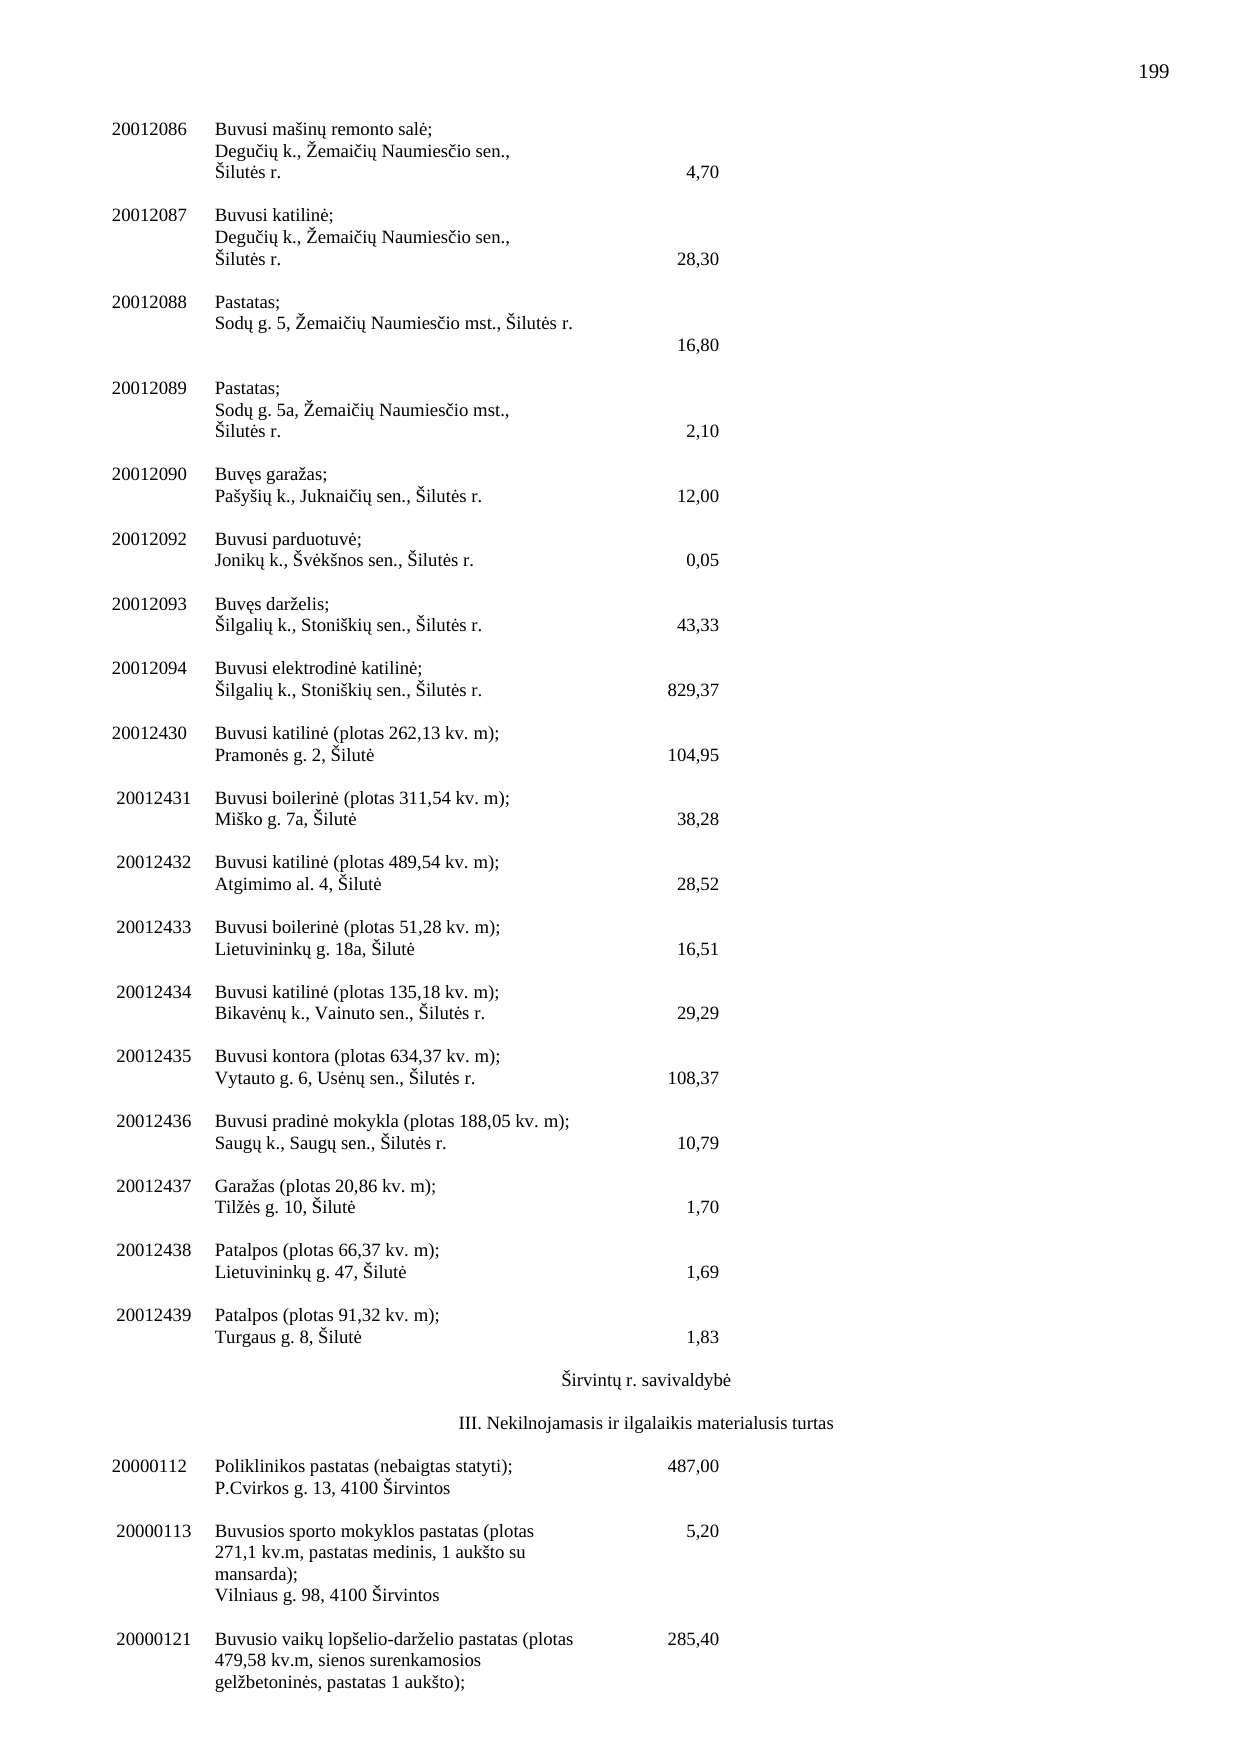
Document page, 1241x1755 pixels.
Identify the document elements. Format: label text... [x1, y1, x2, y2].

table_cell [853, 1628, 971, 1692]
table_cell Buvusi boilerinė (plotas 311,54 kv. m); Miško g. 7a, Šilutė [203, 787, 587, 851]
table_cell [1104, 1628, 1192, 1692]
table_cell [735, 118, 853, 204]
table_cell Buvęs garažas; Pašyšių k., Juknaičių sen., Šilutės r. [203, 463, 587, 528]
table_cell [735, 593, 853, 657]
table_cell [735, 463, 853, 528]
table_cell [853, 657, 974, 722]
table_cell 10,79 [587, 1110, 735, 1175]
table_cell [735, 1045, 853, 1110]
table_cell 5,20 [587, 1520, 735, 1627]
table_cell Patalpos (plotas 91,32 kv. m); Turgaus g. 8, Šilutė [203, 1304, 587, 1369]
table_cell [853, 528, 974, 592]
table_cell [1104, 118, 1192, 204]
table_cell 829,37 [587, 657, 735, 722]
table_cell [853, 1110, 974, 1175]
table_cell [853, 377, 974, 463]
table_cell [735, 1455, 853, 1520]
table_cell [853, 1175, 974, 1239]
table_cell 20012437 [100, 1175, 203, 1239]
table_cell [853, 916, 974, 981]
table_cell [971, 1520, 1104, 1627]
table_cell Buvusi katilinė (plotas 262,13 kv. m); Pramonės g. 2, Šilutė [203, 722, 587, 787]
table_cell [853, 851, 974, 916]
table_cell Pastatas; Sodų g. 5, Žemaičių Naumiesčio mst., Šilutės r. [203, 291, 587, 377]
table_cell Buvusi boilerinė (plotas 51,28 kv. m); Lietuvininkų g. 18a, Šilutė [203, 916, 587, 981]
table_cell [853, 118, 974, 204]
table_cell [735, 1628, 853, 1692]
table_cell 487,00 [587, 1455, 735, 1520]
table_cell [1104, 657, 1192, 722]
table_cell [735, 1520, 853, 1627]
table_cell 20000112 [100, 1455, 203, 1520]
table_cell [735, 1175, 853, 1239]
table_cell [853, 1520, 971, 1627]
table_cell Buvusios sporto mokyklos pastatas (plotas 271,1 kv.m, pastatas medinis, 1 aukšto su mansarda); Vilniaus g. 98, 4100 Širvintos [203, 1520, 587, 1627]
table_cell [1104, 1520, 1192, 1627]
table_cell Garažas (plotas 20,86 kv. m); Tilžės g. 10, Šilutė [203, 1175, 587, 1239]
table_cell Buvusi kontora (plotas 634,37 kv. m); Vytauto g. 6, Usėnų sen., Šilutės r. [203, 1045, 587, 1110]
table_cell Patalpos (plotas 66,37 kv. m); Lietuvininkų g. 47, Šilutė [203, 1239, 587, 1304]
table_cell [975, 916, 1104, 981]
table_cell [853, 722, 974, 787]
table_cell [975, 657, 1104, 722]
table_cell 16,51 [587, 916, 735, 981]
table_cell 20012088 [100, 291, 203, 377]
table_cell [1104, 593, 1192, 657]
table_cell [1104, 291, 1192, 377]
table_cell [1104, 204, 1192, 291]
table_cell [735, 916, 853, 981]
table_cell [975, 787, 1104, 851]
table_cell 0,05 [587, 528, 735, 592]
table_cell 20012439 [100, 1304, 203, 1369]
table_cell [1104, 722, 1192, 787]
table_cell 20012430 [100, 722, 203, 787]
table_cell [975, 528, 1104, 592]
table_cell [853, 981, 974, 1045]
table_cell III. Nekilnojamasis ir ilgalaikis materialusis turtas [100, 1412, 1192, 1455]
table_cell [1104, 1455, 1192, 1520]
table_cell [975, 981, 1104, 1045]
table_cell [853, 1045, 974, 1110]
table_cell Buvusi katilinė (plotas 489,54 kv. m); Atgimimo al. 4, Šilutė [203, 851, 587, 916]
table_cell [975, 722, 1104, 787]
table_cell [853, 291, 974, 377]
table_cell 28,52 [587, 851, 735, 916]
table_cell 20012093 [100, 593, 203, 657]
table_cell [975, 291, 1104, 377]
table_cell 20000121 [100, 1628, 203, 1692]
table_cell 20012094 [100, 657, 203, 722]
table_cell 20012087 [100, 204, 203, 291]
table_cell [1104, 1175, 1192, 1239]
table_cell 20012435 [100, 1045, 203, 1110]
table_cell 285,40 [587, 1628, 735, 1692]
table_cell Buvusio vaikų lopšelio-darželio pastatas (plotas 479,58 kv.m, sienos surenkamosios gelžbetoninės, pastatas 1 aukšto); [203, 1628, 587, 1692]
table_cell 4,70 [587, 118, 735, 204]
table_cell [1104, 1110, 1192, 1175]
table_cell [975, 851, 1104, 916]
table_cell 20012089 [100, 377, 203, 463]
table_cell [735, 377, 853, 463]
table_cell [1104, 377, 1192, 463]
table_cell [735, 1110, 853, 1175]
table_cell 108,37 [587, 1045, 735, 1110]
table_cell 20012434 [100, 981, 203, 1045]
table_cell 1,70 [587, 1175, 735, 1239]
table_cell 1,69 [587, 1239, 735, 1304]
table_cell [1104, 1304, 1192, 1369]
table_cell [1104, 787, 1192, 851]
table_cell [1104, 981, 1192, 1045]
table_cell [971, 1628, 1104, 1692]
table_cell [853, 593, 974, 657]
table_cell 43,33 [587, 593, 735, 657]
table_cell [1104, 528, 1192, 592]
table_cell 20000113 [100, 1520, 203, 1627]
table_cell [975, 1239, 1104, 1304]
table_cell Buvusi katilinė; Degučių k., Žemaičių Naumiesčio sen., Šilutės r. [203, 204, 587, 291]
table_cell 1,83 [587, 1304, 735, 1369]
table_cell Poliklinikos pastatas (nebaigtas statyti); P.Cvirkos g. 13, 4100 Širvintos [203, 1455, 587, 1520]
table_cell Buvęs darželis; Šilgalių k., Stoniškių sen., Šilutės r. [203, 593, 587, 657]
table_cell Pastatas; Sodų g. 5a, Žemaičių Naumiesčio mst., Šilutės r. [203, 377, 587, 463]
table_cell 16,80 [587, 291, 735, 377]
table_cell [853, 1455, 971, 1520]
table_cell [975, 463, 1104, 528]
table_cell [971, 1455, 1104, 1520]
table_cell 20012432 [100, 851, 203, 916]
table_cell 20012090 [100, 463, 203, 528]
table_cell [1104, 463, 1192, 528]
table_cell 104,95 [587, 722, 735, 787]
table_cell [975, 1045, 1104, 1110]
table_cell [975, 1304, 1104, 1369]
table_cell 28,30 [587, 204, 735, 291]
table_cell 2,10 [587, 377, 735, 463]
table_cell Buvusi mašinų remonto salė; Degučių k., Žemaičių Naumiesčio sen., Šilutės r. [203, 118, 587, 204]
table_cell 20012436 [100, 1110, 203, 1175]
table_cell [1104, 1045, 1192, 1110]
table_cell Buvusi pradinė mokykla (plotas 188,05 kv. m); Saugų k., Saugų sen., Šilutės r. [203, 1110, 587, 1175]
table_cell [735, 1239, 853, 1304]
table_cell [735, 204, 853, 291]
table_cell 20012438 [100, 1239, 203, 1304]
table_cell [853, 463, 974, 528]
table_cell [853, 1304, 974, 1369]
table_cell 20012086 [100, 118, 203, 204]
table_cell 12,00 [587, 463, 735, 528]
table_cell 38,28 [587, 787, 735, 851]
table_cell 20012433 [100, 916, 203, 981]
table_cell [975, 593, 1104, 657]
table_cell [975, 204, 1104, 291]
table_cell Buvusi parduotuvė; Jonikų k., Švėkšnos sen., Šilutės r. [203, 528, 587, 592]
table_cell [735, 528, 853, 592]
table_cell Buvusi katilinė (plotas 135,18 kv. m); Bikavėnų k., Vainuto sen., Šilutės r. [203, 981, 587, 1045]
table_cell [853, 787, 974, 851]
table_cell [735, 851, 853, 916]
table_cell [1104, 1239, 1192, 1304]
table_cell [853, 204, 974, 291]
table_cell [735, 1304, 853, 1369]
table_cell 20012092 [100, 528, 203, 592]
table_cell 20012431 [100, 787, 203, 851]
table_cell [1104, 851, 1192, 916]
table_cell [735, 657, 853, 722]
table_cell Širvintų r. savivaldybė [100, 1369, 1192, 1412]
table_cell [975, 118, 1104, 204]
table_cell [735, 291, 853, 377]
table_cell 29,29 [587, 981, 735, 1045]
table_cell [1104, 916, 1192, 981]
table_cell [853, 1239, 974, 1304]
table_cell [735, 722, 853, 787]
table_cell [975, 1110, 1104, 1175]
table_cell [735, 981, 853, 1045]
table_cell [735, 787, 853, 851]
table_cell [975, 377, 1104, 463]
table_cell [975, 1175, 1104, 1239]
table_cell Buvusi elektrodinė katilinė; Šilgalių k., Stoniškių sen., Šilutės r. [203, 657, 587, 722]
